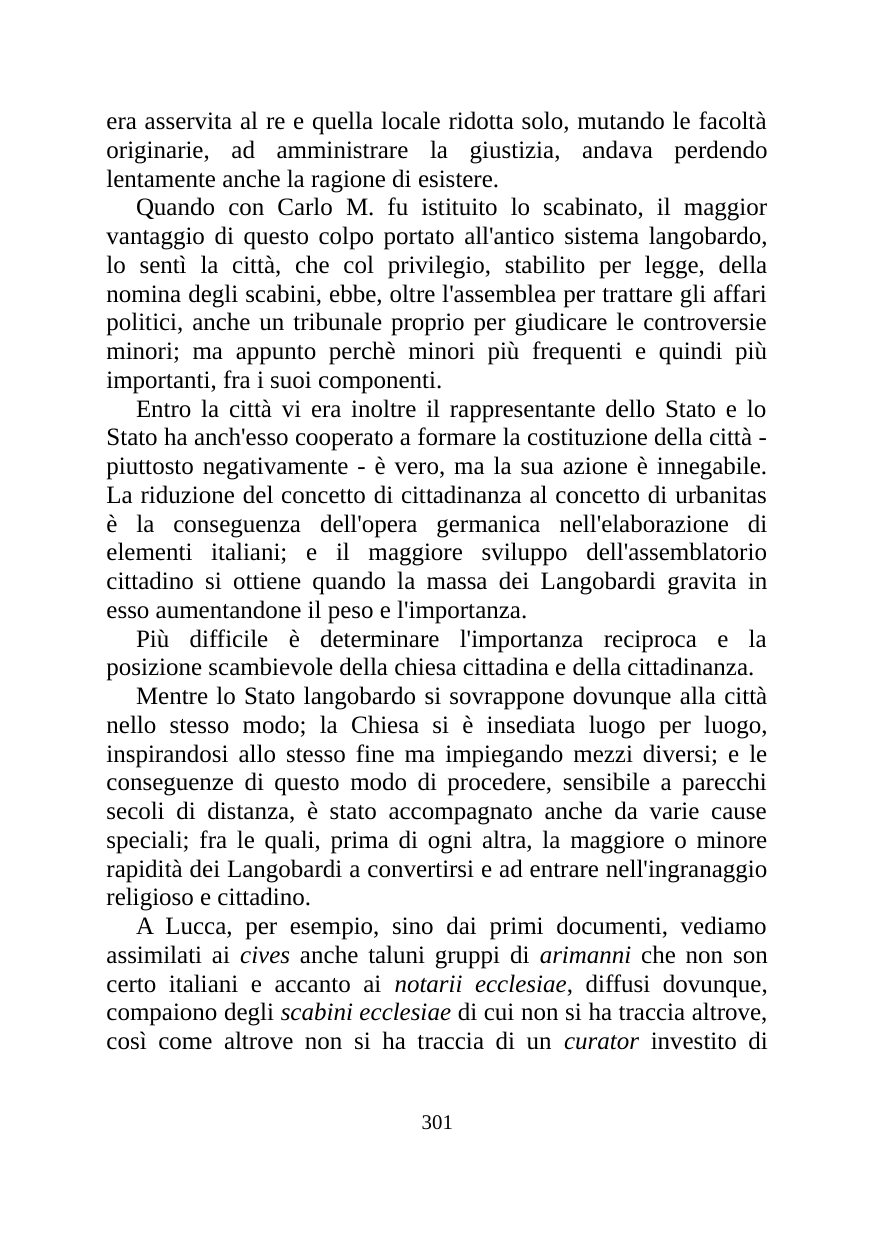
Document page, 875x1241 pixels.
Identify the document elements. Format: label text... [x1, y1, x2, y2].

text Mentre lo Stato langobardo si sovrappone dovunque alla città nello stesso modo; la Chiesa si è insediata luogo per luogo, inspirandosi allo stesso fine ma impiegando mezzi diversi; e le conseguenze di questo modo di procedere, sensibile a parecchi secoli di distanza, è stato accompagnato anche da varie cause speciali; fra le quali, prima di ogni altra, la maggiore o minore rapidità dei Langobardi a convertirsi e ad entrare nell'ingranaggio religioso e cittadino. [106, 681, 768, 911]
text Entro la città vi era inoltre il rappresentante dello Stato e lo Stato ha anch'esso cooperato a formare la costituzione della città - piuttosto negativamente - è vero, ma la sua azione è innegabile. La riduzione del concetto di cittadinanza al concetto di urbanitas è la conseguenza dell'opera germanica nell'elaborazione di elementi italiani; e il maggiore sviluppo dell'assemblatorio cittadino si ottiene quando la massa dei Langobardi gravita in esso aumentandone il peso e l'importanza. [106, 394, 768, 624]
text Quando con Carlo M. fu istituito lo scabinato, il maggior vantaggio di questo colpo portato all'antico sistema langobardo, lo sentì la città, che col privilegio, stabilito per legge, della nomina degli scabini, ebbe, oltre l'assemblea per trattare gli affari politici, anche un tribunale proprio per giudicare le controversie minori; ma appunto perchè minori più frequenti e quindi più importanti, fra i suoi componenti. [106, 192, 768, 394]
text A Lucca, per esempio, sino dai primi documenti, vediamo assimilati ai cives anche taluni gruppi di arimanni che non son certo italiani e accanto ai notarii ecclesiae, diffusi dovunque, compaiono degli scabini ecclesiae di cui non si ha traccia altrove, così come altrove non si ha traccia di un curator investito di [106, 911, 768, 1055]
text Più difficile è determinare l'importanza reciproca e la posizione scambievole della chiesa cittadina e della cittadinanza. [106, 624, 768, 681]
text era asservita al re e quella locale ridotta solo, mutando le facoltà originarie, ad amministrare la giustizia, andava perdendo lentamente anche la ragione di esistere. [106, 106, 768, 192]
